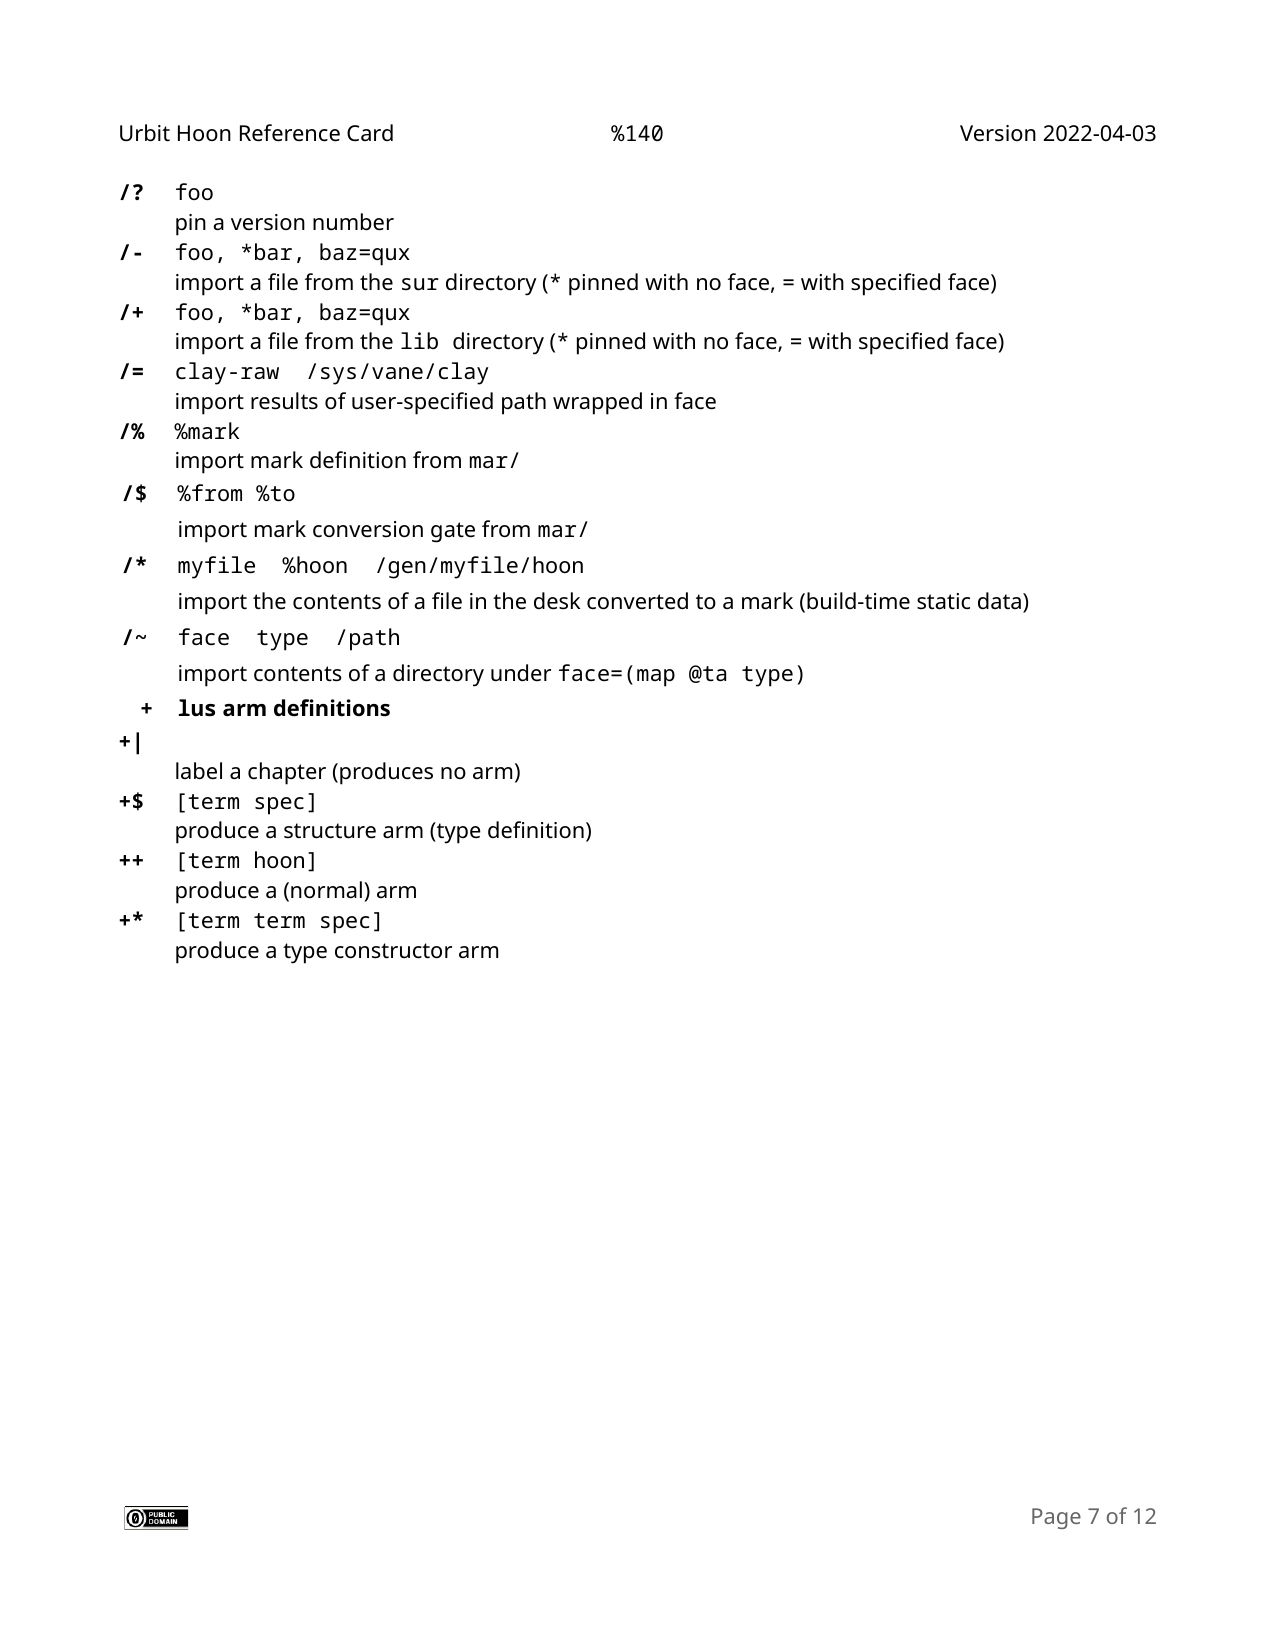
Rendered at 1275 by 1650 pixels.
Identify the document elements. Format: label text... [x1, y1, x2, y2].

table_cell [118, 386, 174, 416]
table_cell /= [118, 356, 174, 386]
table_cell foo [174, 178, 1157, 207]
table_cell [118, 655, 174, 690]
table_cell +$ [118, 786, 174, 816]
table_cell label a chapter (produces no arm) [174, 756, 1157, 786]
table_cell [term hoon] [174, 845, 1157, 875]
table_cell /? [118, 178, 174, 207]
table_cell [118, 446, 174, 475]
table_cell import the contents of a file in the desk converted to a mark (build-time static data) [174, 583, 1157, 619]
table_cell foo, *bar, baz=qux [174, 297, 1157, 326]
table_cell /% [118, 416, 174, 446]
table_cell /- [118, 237, 174, 267]
table_cell [118, 756, 174, 786]
table_cell [term spec] [174, 786, 1157, 816]
table_cell lus arm definitions [174, 690, 1157, 726]
table_cell [term term spec] [174, 905, 1157, 935]
table_cell import results of user-specified path wrapped in face [174, 386, 1157, 416]
table_cell face type /path [174, 619, 1157, 654]
table_cell ++ [118, 845, 174, 875]
table_cell import mark conversion gate from mar/ [174, 511, 1157, 547]
table_cell [118, 207, 174, 237]
table_cell + [118, 690, 174, 726]
table_cell /+ [118, 297, 174, 326]
table_cell import mark definition from mar/ [174, 446, 1157, 475]
picture [124, 1506, 189, 1530]
table_cell clay-raw /sys/vane/clay [174, 356, 1157, 386]
table_cell foo, *bar, baz=qux [174, 237, 1157, 267]
table_cell produce a (normal) arm [174, 875, 1157, 905]
table_cell [118, 326, 174, 356]
table_cell [174, 726, 1157, 756]
table_cell pin a version number [174, 207, 1157, 237]
table_cell +* [118, 905, 174, 935]
table_cell myfile %hoon /gen/myfile/hoon [174, 547, 1157, 583]
table_cell [118, 875, 174, 905]
table_cell [118, 935, 174, 964]
table_cell [118, 267, 174, 297]
table_cell /~ [118, 619, 174, 654]
table_cell [118, 511, 174, 547]
table_cell /$ [118, 475, 174, 511]
table_cell /* [118, 547, 174, 583]
table_cell %from %to [174, 475, 1157, 511]
table_cell produce a structure arm (type definition) [174, 816, 1157, 845]
table_cell produce a type constructor arm [174, 935, 1157, 964]
table_cell import contents of a directory under face=(map @ta type) [174, 655, 1157, 690]
table_cell [118, 816, 174, 845]
table_cell import a file from the sur directory (* pinned with no face, = with specified face) [174, 267, 1157, 297]
table_cell +| [118, 726, 174, 756]
table_cell %mark [174, 416, 1157, 446]
table_cell import a file from the lib directory (* pinned with no face, = with specified face) [174, 326, 1157, 356]
table_cell [118, 583, 174, 619]
